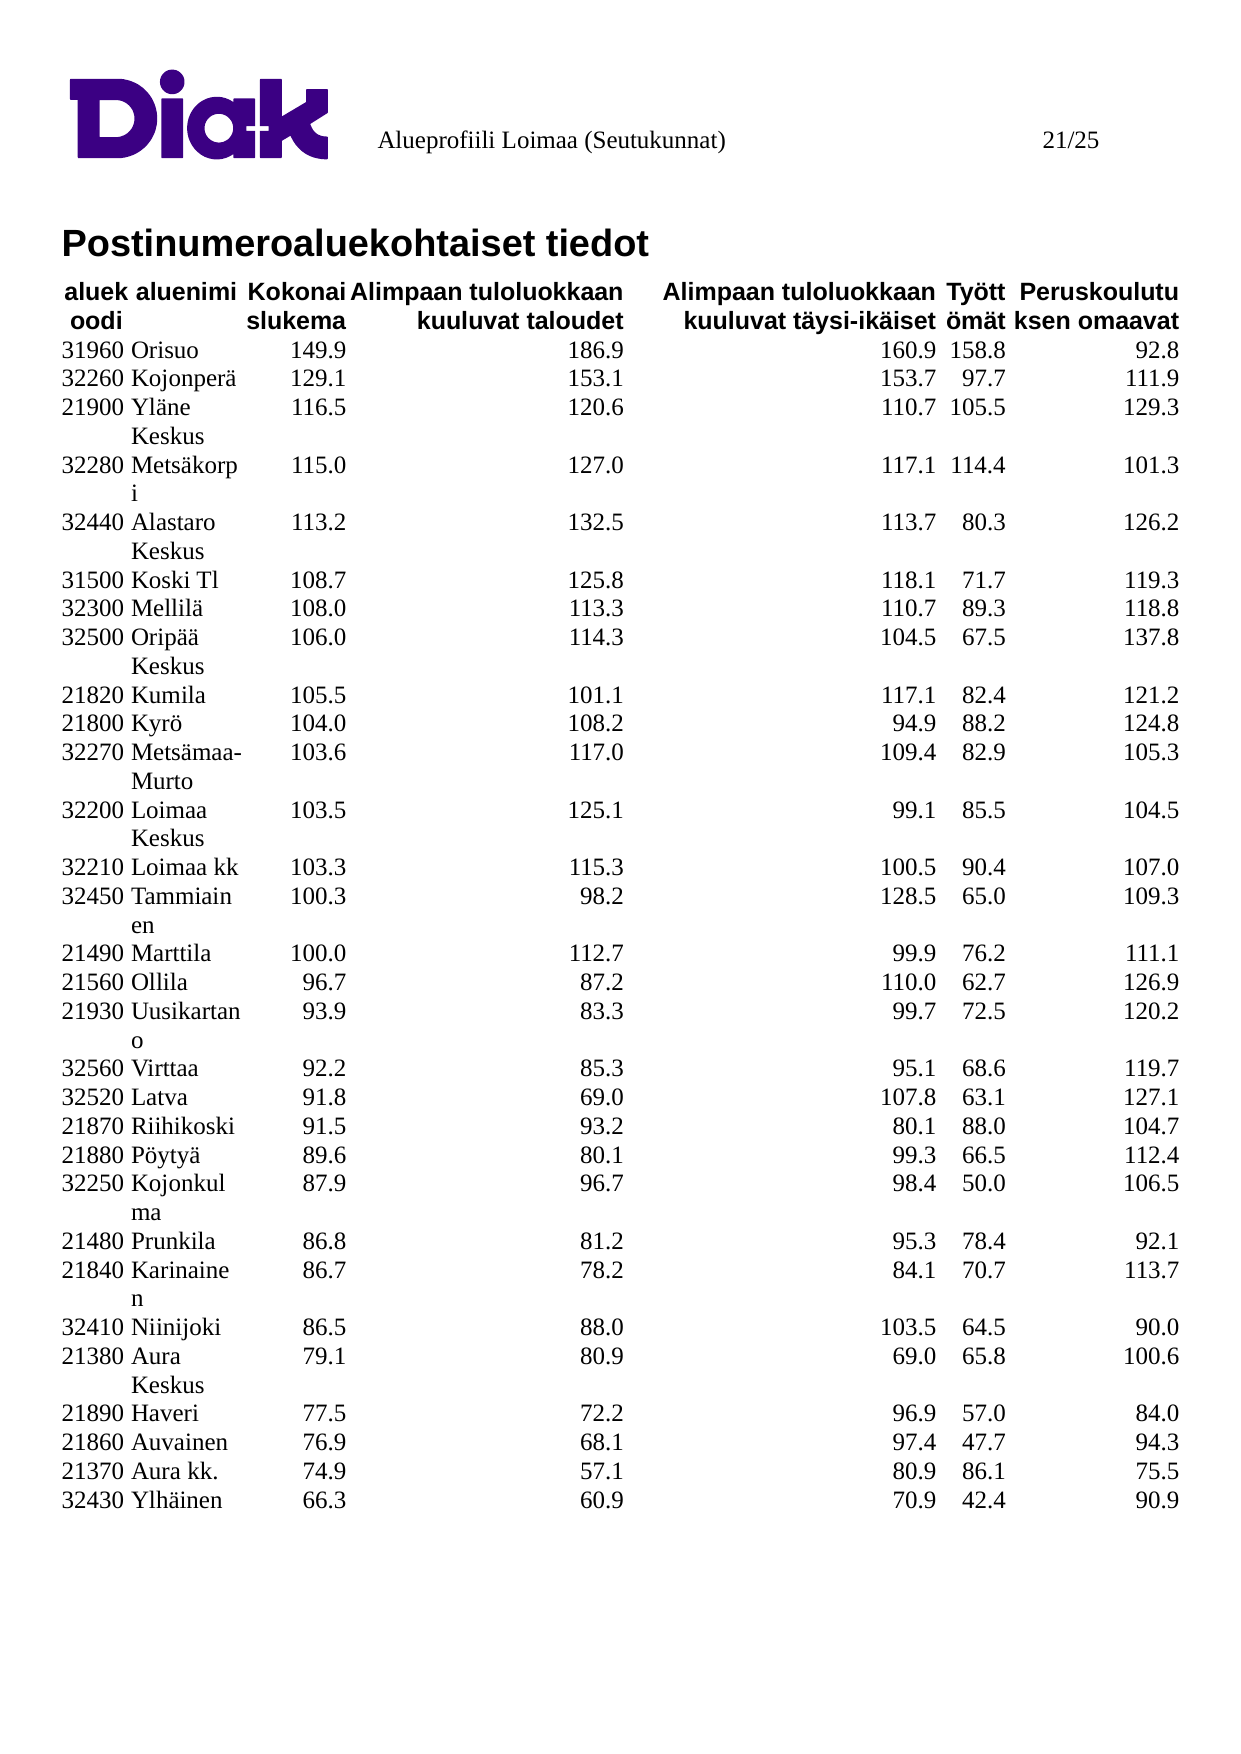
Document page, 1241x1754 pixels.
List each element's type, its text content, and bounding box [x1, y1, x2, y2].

table_cell 110.7 [624, 594, 936, 622]
table_cell 32280 [61, 450, 131, 507]
table_cell 66.5 [936, 1140, 1005, 1168]
table_cell Haveri [131, 1399, 242, 1427]
table_cell 21370 [61, 1456, 131, 1485]
table_cell 64.5 [936, 1312, 1005, 1341]
table_cell 42.4 [936, 1485, 1005, 1513]
table_header aluekoodi [61, 277, 131, 335]
table_cell 121.2 [1005, 680, 1179, 708]
table_cell 21870 [61, 1111, 131, 1140]
table_cell 129.3 [1005, 392, 1179, 450]
table_cell 113.7 [624, 507, 936, 565]
table_cell 186.9 [346, 335, 624, 363]
table_cell 57.0 [936, 1399, 1005, 1427]
table_cell 110.7 [624, 392, 936, 450]
table_cell 120.2 [1005, 996, 1179, 1053]
table_cell 21560 [61, 967, 131, 996]
table_cell 119.7 [1005, 1054, 1179, 1082]
table_cell 77.5 [242, 1399, 346, 1427]
table_cell Tammiainen [131, 881, 242, 938]
table_cell 50.0 [936, 1169, 1005, 1226]
table_cell Metsämaa-Murto [131, 737, 242, 795]
table_header Peruskoulutuksen omaavat [1005, 277, 1179, 335]
table_cell 91.5 [242, 1111, 346, 1140]
table_cell 111.1 [1005, 939, 1179, 967]
table_cell 65.8 [936, 1341, 1005, 1398]
table_cell Yläne Keskus [131, 392, 242, 450]
table_cell 32270 [61, 737, 131, 795]
table_cell 118.1 [624, 565, 936, 593]
table_cell 100.3 [242, 881, 346, 938]
table_cell 32250 [61, 1169, 131, 1226]
table_cell 106.5 [1005, 1169, 1179, 1226]
table_cell Kojonperä [131, 364, 242, 392]
table_cell 21880 [61, 1140, 131, 1168]
table_cell 103.5 [624, 1312, 936, 1341]
table_cell 116.5 [242, 392, 346, 450]
table_cell 31500 [61, 565, 131, 593]
table_cell 108.0 [242, 594, 346, 622]
table_cell 100.5 [624, 852, 936, 881]
table_cell 60.9 [346, 1485, 624, 1513]
table_cell 21860 [61, 1427, 131, 1456]
table_cell 100.6 [1005, 1341, 1179, 1398]
table_cell 72.2 [346, 1399, 624, 1427]
table_cell 129.1 [242, 364, 346, 392]
table_cell 104.5 [624, 622, 936, 680]
table_cell Kyrö [131, 709, 242, 737]
table_cell 105.5 [242, 680, 346, 708]
table_cell 80.1 [624, 1111, 936, 1140]
table_cell 32300 [61, 594, 131, 622]
table_cell 80.1 [346, 1140, 624, 1168]
table_cell 92.1 [1005, 1226, 1179, 1255]
table_cell 87.9 [242, 1169, 346, 1226]
table_cell 117.1 [624, 680, 936, 708]
table_cell Kojonkulma [131, 1169, 242, 1226]
table_cell 99.1 [624, 795, 936, 852]
table_cell 88.2 [936, 709, 1005, 737]
table_cell 96.9 [624, 1399, 936, 1427]
table_cell 112.4 [1005, 1140, 1179, 1168]
table_cell 90.4 [936, 852, 1005, 881]
table_header aluenimi [131, 277, 242, 335]
table_cell 32560 [61, 1054, 131, 1082]
subtitle Postinumeroaluekohtaiset tiedot [61, 221, 1179, 265]
table_cell Marttila [131, 939, 242, 967]
table_cell Ylhäinen [131, 1485, 242, 1513]
table_cell 62.7 [936, 967, 1005, 996]
table_cell 83.3 [346, 996, 624, 1053]
table_cell 153.7 [624, 364, 936, 392]
table_cell Kumila [131, 680, 242, 708]
table_cell 101.3 [1005, 450, 1179, 507]
table_cell 105.3 [1005, 737, 1179, 795]
table_cell 81.2 [346, 1226, 624, 1255]
table_cell 99.9 [624, 939, 936, 967]
table_cell 32260 [61, 364, 131, 392]
table_cell 104.7 [1005, 1111, 1179, 1140]
table_cell Koski Tl [131, 565, 242, 593]
table_cell 84.1 [624, 1255, 936, 1312]
table_cell 87.2 [346, 967, 624, 996]
table_cell 65.0 [936, 881, 1005, 938]
table_cell 86.5 [242, 1312, 346, 1341]
table_cell 106.0 [242, 622, 346, 680]
table_cell 128.5 [624, 881, 936, 938]
table_cell 108.2 [346, 709, 624, 737]
table_cell 125.8 [346, 565, 624, 593]
table_cell 32210 [61, 852, 131, 881]
table_cell 113.2 [242, 507, 346, 565]
table_cell 86.1 [936, 1456, 1005, 1485]
table_cell Metsäkorpi [131, 450, 242, 507]
table_cell 68.6 [936, 1054, 1005, 1082]
table_cell 32430 [61, 1485, 131, 1513]
table_cell Prunkila [131, 1226, 242, 1255]
table_cell 31960 [61, 335, 131, 363]
table_cell 21380 [61, 1341, 131, 1398]
table_cell 119.3 [1005, 565, 1179, 593]
table_cell 69.0 [346, 1082, 624, 1111]
table_cell 127.1 [1005, 1082, 1179, 1111]
table_cell 92.2 [242, 1054, 346, 1082]
table_cell 126.9 [1005, 967, 1179, 996]
table_cell Aura Keskus [131, 1341, 242, 1398]
table_cell 125.1 [346, 795, 624, 852]
table_cell 78.2 [346, 1255, 624, 1312]
table_cell 70.9 [624, 1485, 936, 1513]
table_cell 86.7 [242, 1255, 346, 1312]
table_cell 107.0 [1005, 852, 1179, 881]
table_cell 90.9 [1005, 1485, 1179, 1513]
table_cell 69.0 [624, 1341, 936, 1398]
table_cell Mellilä [131, 594, 242, 622]
table_cell 118.8 [1005, 594, 1179, 622]
table_cell 88.0 [346, 1312, 624, 1341]
table_cell 66.3 [242, 1485, 346, 1513]
table_cell 82.9 [936, 737, 1005, 795]
table_cell 103.6 [242, 737, 346, 795]
table_cell 104.5 [1005, 795, 1179, 852]
table_cell 158.8 [936, 335, 1005, 363]
table_cell 75.5 [1005, 1456, 1179, 1485]
table_cell 21480 [61, 1226, 131, 1255]
table_cell 21840 [61, 1255, 131, 1312]
table_cell 137.8 [1005, 622, 1179, 680]
table_cell 32520 [61, 1082, 131, 1111]
table_cell 109.4 [624, 737, 936, 795]
table_cell 114.3 [346, 622, 624, 680]
table_cell 103.3 [242, 852, 346, 881]
table_cell 112.7 [346, 939, 624, 967]
table_cell Alastaro Keskus [131, 507, 242, 565]
table_cell 149.9 [242, 335, 346, 363]
table_cell 103.5 [242, 795, 346, 852]
table_cell Orisuo [131, 335, 242, 363]
table_cell 72.5 [936, 996, 1005, 1053]
table_cell 21890 [61, 1399, 131, 1427]
table_cell 68.1 [346, 1427, 624, 1456]
table_cell 79.1 [242, 1341, 346, 1398]
table_cell 93.9 [242, 996, 346, 1053]
table_cell 78.4 [936, 1226, 1005, 1255]
table_cell 117.0 [346, 737, 624, 795]
table_cell 120.6 [346, 392, 624, 450]
table_cell 88.0 [936, 1111, 1005, 1140]
table_cell 98.2 [346, 881, 624, 938]
table_cell 70.7 [936, 1255, 1005, 1312]
table_cell 21490 [61, 939, 131, 967]
table_cell 97.7 [936, 364, 1005, 392]
table_cell 105.5 [936, 392, 1005, 450]
table_cell 94.3 [1005, 1427, 1179, 1456]
table_cell Karinainen [131, 1255, 242, 1312]
table_cell 91.8 [242, 1082, 346, 1111]
table_cell 92.8 [1005, 335, 1179, 363]
table_cell 111.9 [1005, 364, 1179, 392]
table_cell 32440 [61, 507, 131, 565]
table_cell 21930 [61, 996, 131, 1053]
table_cell 21820 [61, 680, 131, 708]
table_cell 107.8 [624, 1082, 936, 1111]
table_cell 96.7 [242, 967, 346, 996]
table_cell 94.9 [624, 709, 936, 737]
table_cell 32200 [61, 795, 131, 852]
table_cell Pöytyä [131, 1140, 242, 1168]
table_cell 113.7 [1005, 1255, 1179, 1312]
table_cell 21800 [61, 709, 131, 737]
table_cell 85.5 [936, 795, 1005, 852]
table_cell 84.0 [1005, 1399, 1179, 1427]
table_cell 132.5 [346, 507, 624, 565]
table_cell Loimaa Keskus [131, 795, 242, 852]
table_cell 110.0 [624, 967, 936, 996]
table_cell 100.0 [242, 939, 346, 967]
table_cell Latva [131, 1082, 242, 1111]
table_cell 67.5 [936, 622, 1005, 680]
table_cell 89.6 [242, 1140, 346, 1168]
table_cell 71.7 [936, 565, 1005, 593]
table_cell Oripää Keskus [131, 622, 242, 680]
table_cell 109.3 [1005, 881, 1179, 938]
table_cell 97.4 [624, 1427, 936, 1456]
table_cell 80.3 [936, 507, 1005, 565]
table_cell 95.1 [624, 1054, 936, 1082]
table_header Työttömät [936, 277, 1005, 335]
table_cell 57.1 [346, 1456, 624, 1485]
table_cell 63.1 [936, 1082, 1005, 1111]
table_cell 117.1 [624, 450, 936, 507]
table_cell 93.2 [346, 1111, 624, 1140]
table_cell 104.0 [242, 709, 346, 737]
table_cell Uusikartano [131, 996, 242, 1053]
table_cell 160.9 [624, 335, 936, 363]
table_cell 80.9 [624, 1456, 936, 1485]
table_cell 127.0 [346, 450, 624, 507]
table_cell 98.4 [624, 1169, 936, 1226]
table_cell 76.2 [936, 939, 1005, 967]
table_cell 76.9 [242, 1427, 346, 1456]
table_cell 82.4 [936, 680, 1005, 708]
table_cell 89.3 [936, 594, 1005, 622]
table_cell 90.0 [1005, 1312, 1179, 1341]
table_cell 99.3 [624, 1140, 936, 1168]
table_header Kokonaislukema [242, 277, 346, 335]
table_cell 114.4 [936, 450, 1005, 507]
table_cell 21900 [61, 392, 131, 450]
table_cell 115.3 [346, 852, 624, 881]
table_cell 74.9 [242, 1456, 346, 1485]
table_cell Loimaa kk [131, 852, 242, 881]
table_cell 115.0 [242, 450, 346, 507]
table_cell Niinijoki [131, 1312, 242, 1341]
table_cell 32410 [61, 1312, 131, 1341]
table_cell 80.9 [346, 1341, 624, 1398]
table_cell 101.1 [346, 680, 624, 708]
table_cell 126.2 [1005, 507, 1179, 565]
table_cell Riihikoski [131, 1111, 242, 1140]
table_cell 47.7 [936, 1427, 1005, 1456]
table_cell 96.7 [346, 1169, 624, 1226]
table_header Alimpaan tuloluokkaan kuuluvat taloudet [346, 277, 624, 335]
table_cell Auvainen [131, 1427, 242, 1456]
table_cell 95.3 [624, 1226, 936, 1255]
table_cell 86.8 [242, 1226, 346, 1255]
table_cell Ollila [131, 967, 242, 996]
table_cell 153.1 [346, 364, 624, 392]
table_cell 124.8 [1005, 709, 1179, 737]
table_cell 85.3 [346, 1054, 624, 1082]
table_cell Aura kk. [131, 1456, 242, 1485]
table_cell 32450 [61, 881, 131, 938]
table_cell 108.7 [242, 565, 346, 593]
table_cell 99.7 [624, 996, 936, 1053]
table_cell 113.3 [346, 594, 624, 622]
table_cell 32500 [61, 622, 131, 680]
table_cell Virttaa [131, 1054, 242, 1082]
table_header Alimpaan tuloluokkaan kuuluvat täysi-ikäiset [624, 277, 936, 335]
